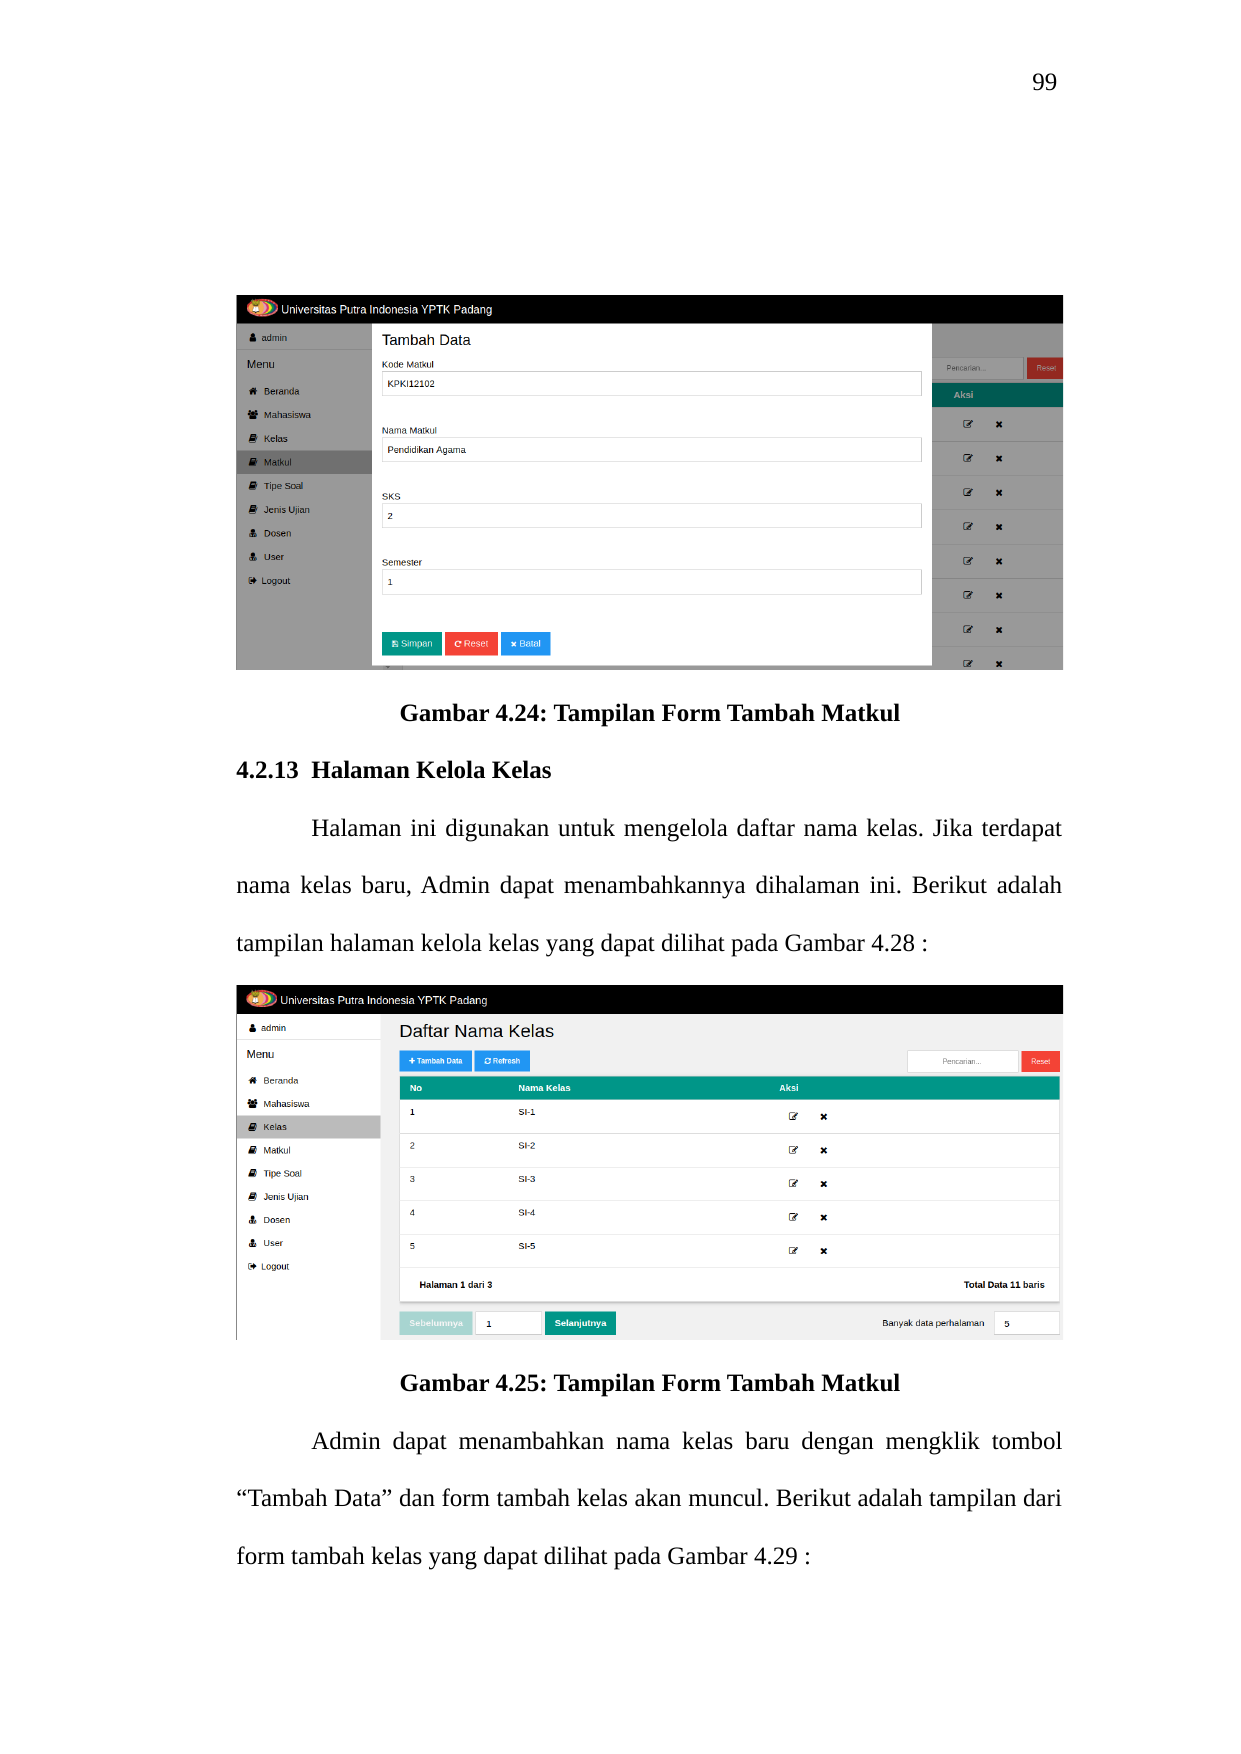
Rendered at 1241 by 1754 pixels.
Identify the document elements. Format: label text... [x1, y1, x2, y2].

subtitle 4.2.13 Halaman Kelola Kelas [236, 756, 1063, 784]
text Halaman ini digunakan untuk mengelola daftar nama kelas. Jika terdapat nama kelas baru, Admin dapat menambahkannya dihalaman ini. Berikut adalah tampilan halaman kelola kelas yang dapat dilihat pada Gambar 4.28 : [236, 813, 1063, 957]
picture [236, 985, 1064, 1340]
picture [236, 295, 1064, 670]
text Gambar 4.24: Tampilan Form Tambah Matkul [236, 670, 1063, 727]
text Admin dapat menambahkan nama kelas baru dengan mengklik tombol “Tambah Data” dan form tambah kelas akan muncul. Berikut adalah tampilan dari form tambah kelas yang dapat dilihat pada Gambar 4.29 : [236, 1426, 1063, 1570]
text Gambar 4.25: Tampilan Form Tambah Matkul [236, 1340, 1063, 1397]
